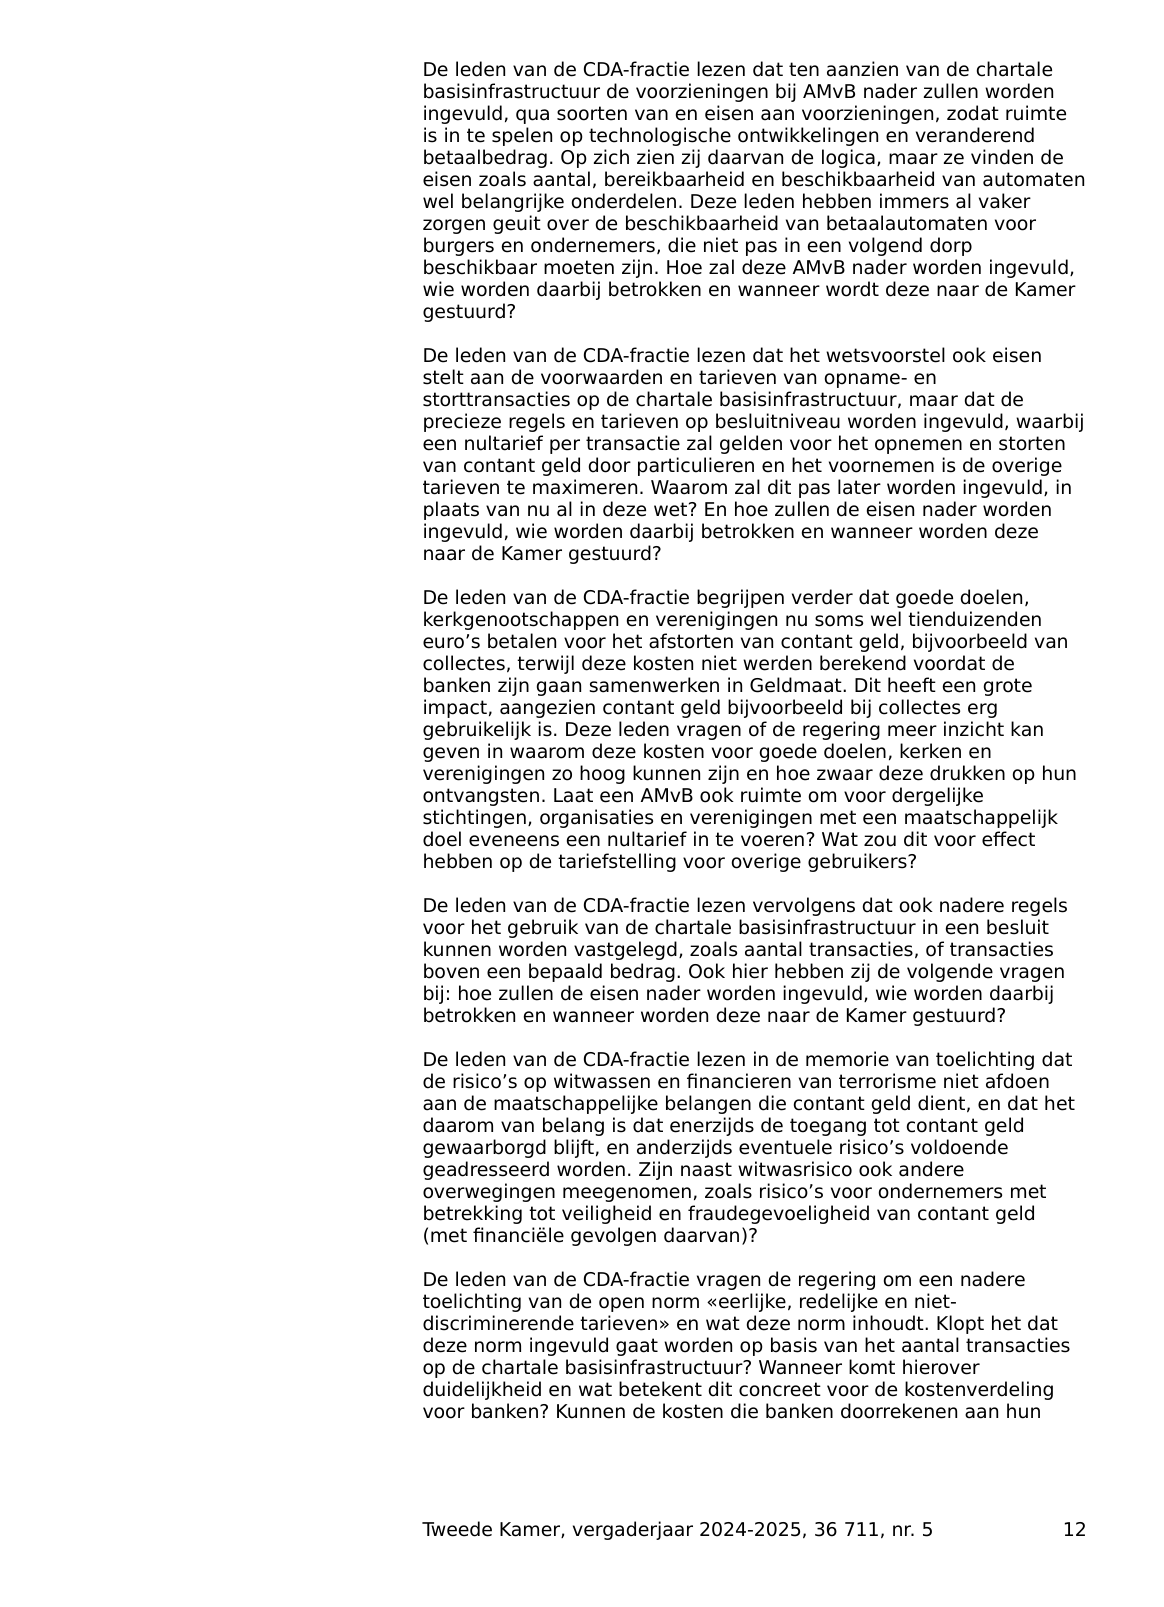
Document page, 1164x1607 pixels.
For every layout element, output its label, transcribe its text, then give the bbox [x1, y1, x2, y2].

text De leden van de CDA-fractie vragen de regering om een nadere toelichting van de open norm «eerlijke, redelijke en niet-discriminerende tarieven» en wat deze norm inhoudt. Klopt het dat deze norm ingevuld gaat worden op basis van het aantal transacties op de chartale basisinfrastructuur? Wanneer komt hierover duidelijkheid en wat betekent dit concreet voor de kostenverdeling voor banken? Kunnen de kosten die banken doorrekenen aan hun [422, 1269, 1087, 1423]
text De leden van de CDA-fractie lezen vervolgens dat ook nadere regels voor het gebruik van de chartale basisinfrastructuur in een besluit kunnen worden vastgelegd, zoals aantal transacties, of transacties boven een bepaald bedrag. Ook hier hebben zij de volgende vragen bij: hoe zullen de eisen nader worden ingevuld, wie worden daarbij betrokken en wanneer worden deze naar de Kamer gestuurd? [422, 895, 1087, 1027]
text De leden van de CDA-fractie lezen in de memorie van toelichting dat de risico’s op witwassen en financieren van terrorisme niet afdoen aan de maatschappelijke belangen die contant geld dient, en dat het daarom van belang is dat enerzijds de toegang tot contant geld gewaarborgd blijft, en anderzijds eventuele risico’s voldoende geadresseerd worden. Zijn naast witwasrisico ook andere overwegingen meegenomen, zoals risico’s voor ondernemers met betrekking tot veiligheid en fraudegevoeligheid van contant geld (met financiële gevolgen daarvan)? [422, 1049, 1087, 1247]
text De leden van de CDA-fractie lezen dat ten aanzien van de chartale basisinfrastructuur de voorzieningen bij AMvB nader zullen worden ingevuld, qua soorten van en eisen aan voorzieningen, zodat ruimte is in te spelen op technologische ontwikkelingen en veranderend betaalbedrag. Op zich zien zij daarvan de logica, maar ze vinden de eisen zoals aantal, bereikbaarheid en beschikbaarheid van automaten wel belangrijke onderdelen. Deze leden hebben immers al vaker zorgen geuit over de beschikbaarheid van betaalautomaten voor burgers en ondernemers, die niet pas in een volgend dorp beschikbaar moeten zijn. Hoe zal deze AMvB nader worden ingevuld, wie worden daarbij betrokken en wanneer wordt deze naar de Kamer gestuurd? [422, 59, 1087, 323]
text De leden van de CDA-fractie begrijpen verder dat goede doelen, kerkgenootschappen en verenigingen nu soms wel tienduizenden euro’s betalen voor het afstorten van contant geld, bijvoorbeeld van collectes, terwijl deze kosten niet werden berekend voordat de banken zijn gaan samenwerken in Geldmaat. Dit heeft een grote impact, aangezien contant geld bijvoorbeeld bij collectes erg gebruikelijk is. Deze leden vragen of de regering meer inzicht kan geven in waarom deze kosten voor goede doelen, kerken en verenigingen zo hoog kunnen zijn en hoe zwaar deze drukken op hun ontvangsten. Laat een AMvB ook ruimte om voor dergelijke stichtingen, organisaties en verenigingen met een maatschappelijk doel eveneens een nultarief in te voeren? Wat zou dit voor effect hebben op de tariefstelling voor overige gebruikers? [422, 587, 1087, 873]
text De leden van de CDA-fractie lezen dat het wetsvoorstel ook eisen stelt aan de voorwaarden en tarieven van opname- en storttransacties op de chartale basisinfrastructuur, maar dat de precieze regels en tarieven op besluitniveau worden ingevuld, waarbij een nultarief per transactie zal gelden voor het opnemen en storten van contant geld door particulieren en het voornemen is de overige tarieven te maximeren. Waarom zal dit pas later worden ingevuld, in plaats van nu al in deze wet? En hoe zullen de eisen nader worden ingevuld, wie worden daarbij betrokken en wanneer worden deze naar de Kamer gestuurd? [422, 345, 1087, 565]
